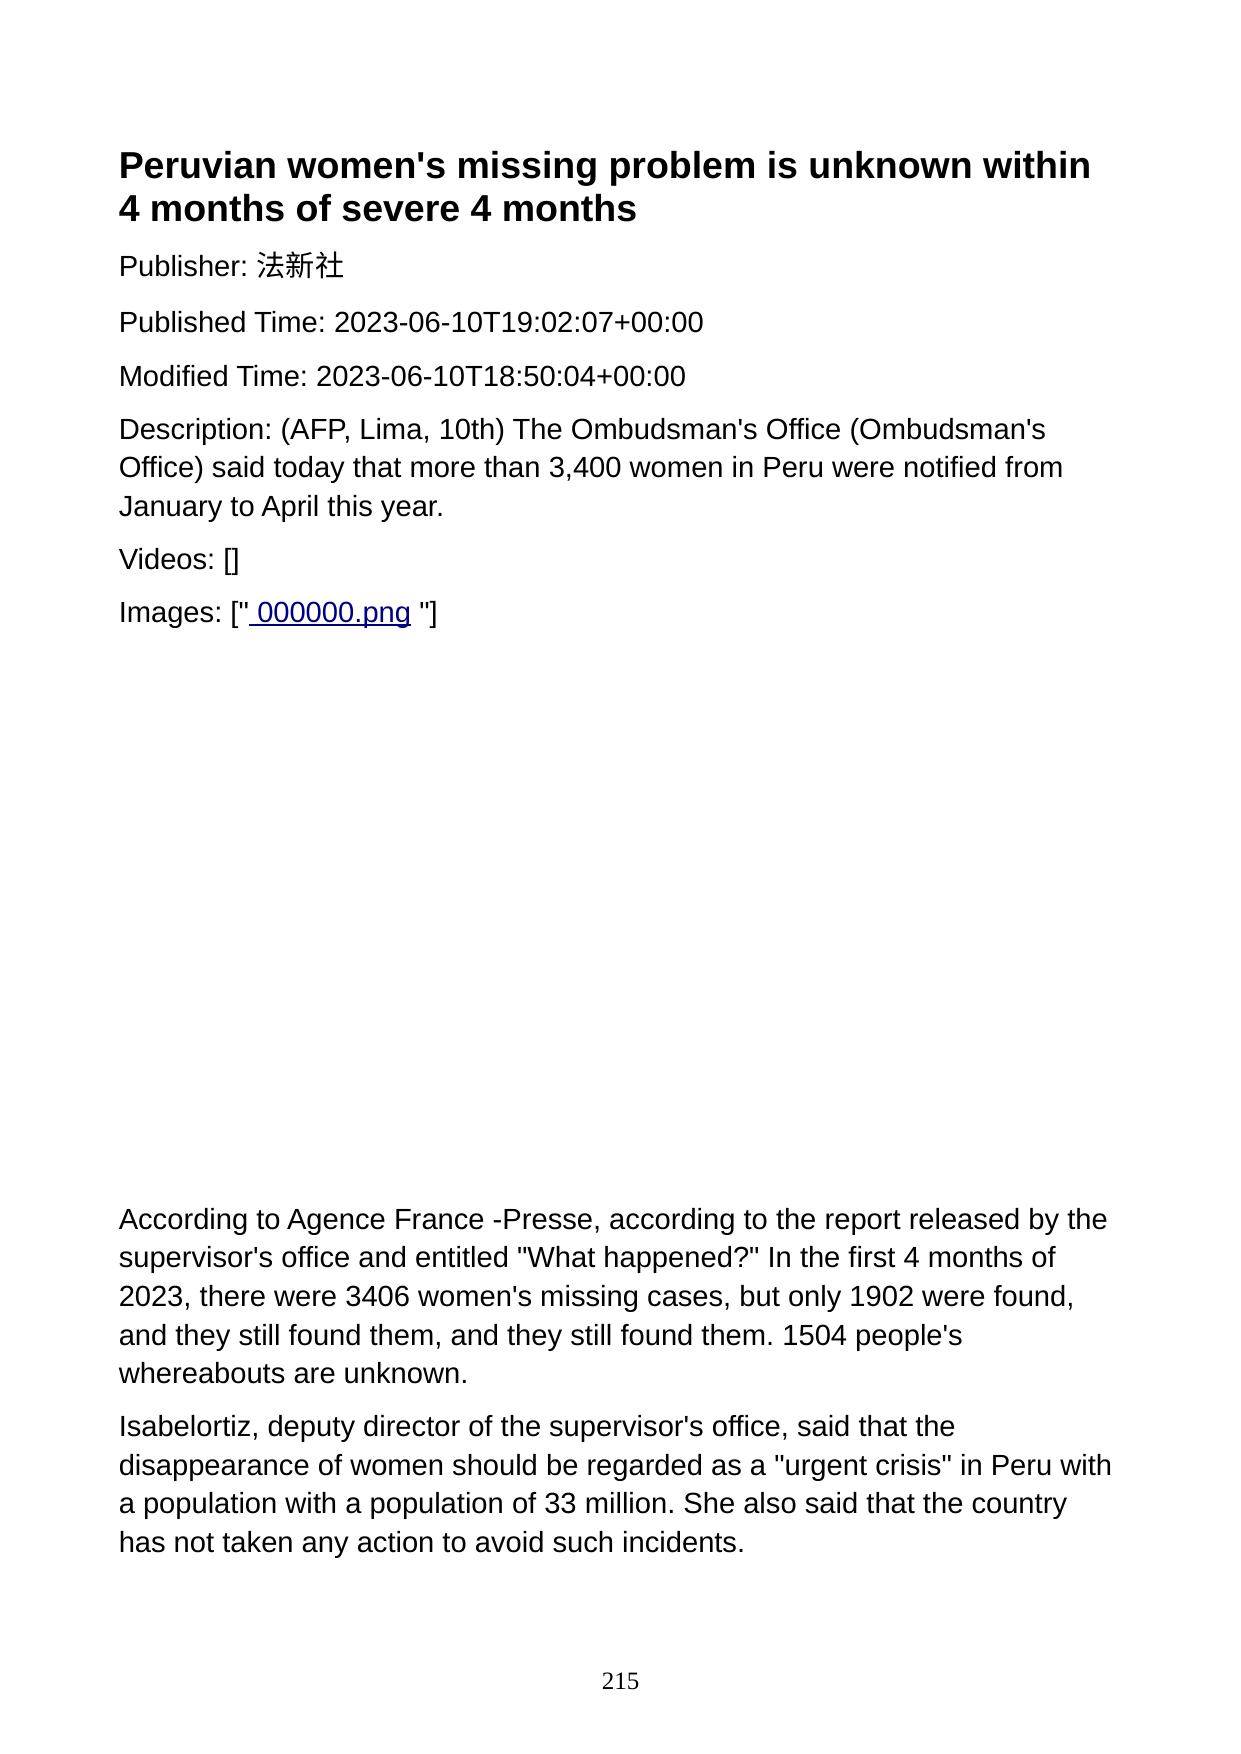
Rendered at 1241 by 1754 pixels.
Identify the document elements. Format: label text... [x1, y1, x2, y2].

subtitle Peruvian women's missing problem is unknown within 4 months of severe 4 months [118, 143, 1122, 230]
text Description: (AFP, Lima, 10th) The Ombudsman's Office (Ombudsman's Office) said today that more than 3,400 women in Peru were notified from January to April this year. [118, 412, 1122, 522]
text Images: [" 000000.png "] [118, 595, 1122, 628]
text Videos: [] [118, 542, 1122, 575]
text Modified Time: 2023-06-10T18:50:04+00:00 [118, 358, 1122, 392]
text According to Agence France -Presse, according to the report released by the supervisor's office and entitled "What happened?" In the first 4 months of 2023, there were 3406 women's missing cases, but only 1902 were found, and they still found them, and they still found them. 1504 people's whereabouts are unknown. [118, 648, 1122, 1390]
text Published Time: 2023-06-10T19:02:07+00:00 [118, 305, 1122, 339]
text Publisher: 法新社 [118, 242, 1122, 284]
text Isabelortiz, deputy director of the supervisor's office, said that the disappearance of women should be regarded as a "urgent crisis" in Peru with a population with a population of 33 million. She also said that the country has not taken any action to avoid such incidents. [118, 1409, 1122, 1558]
